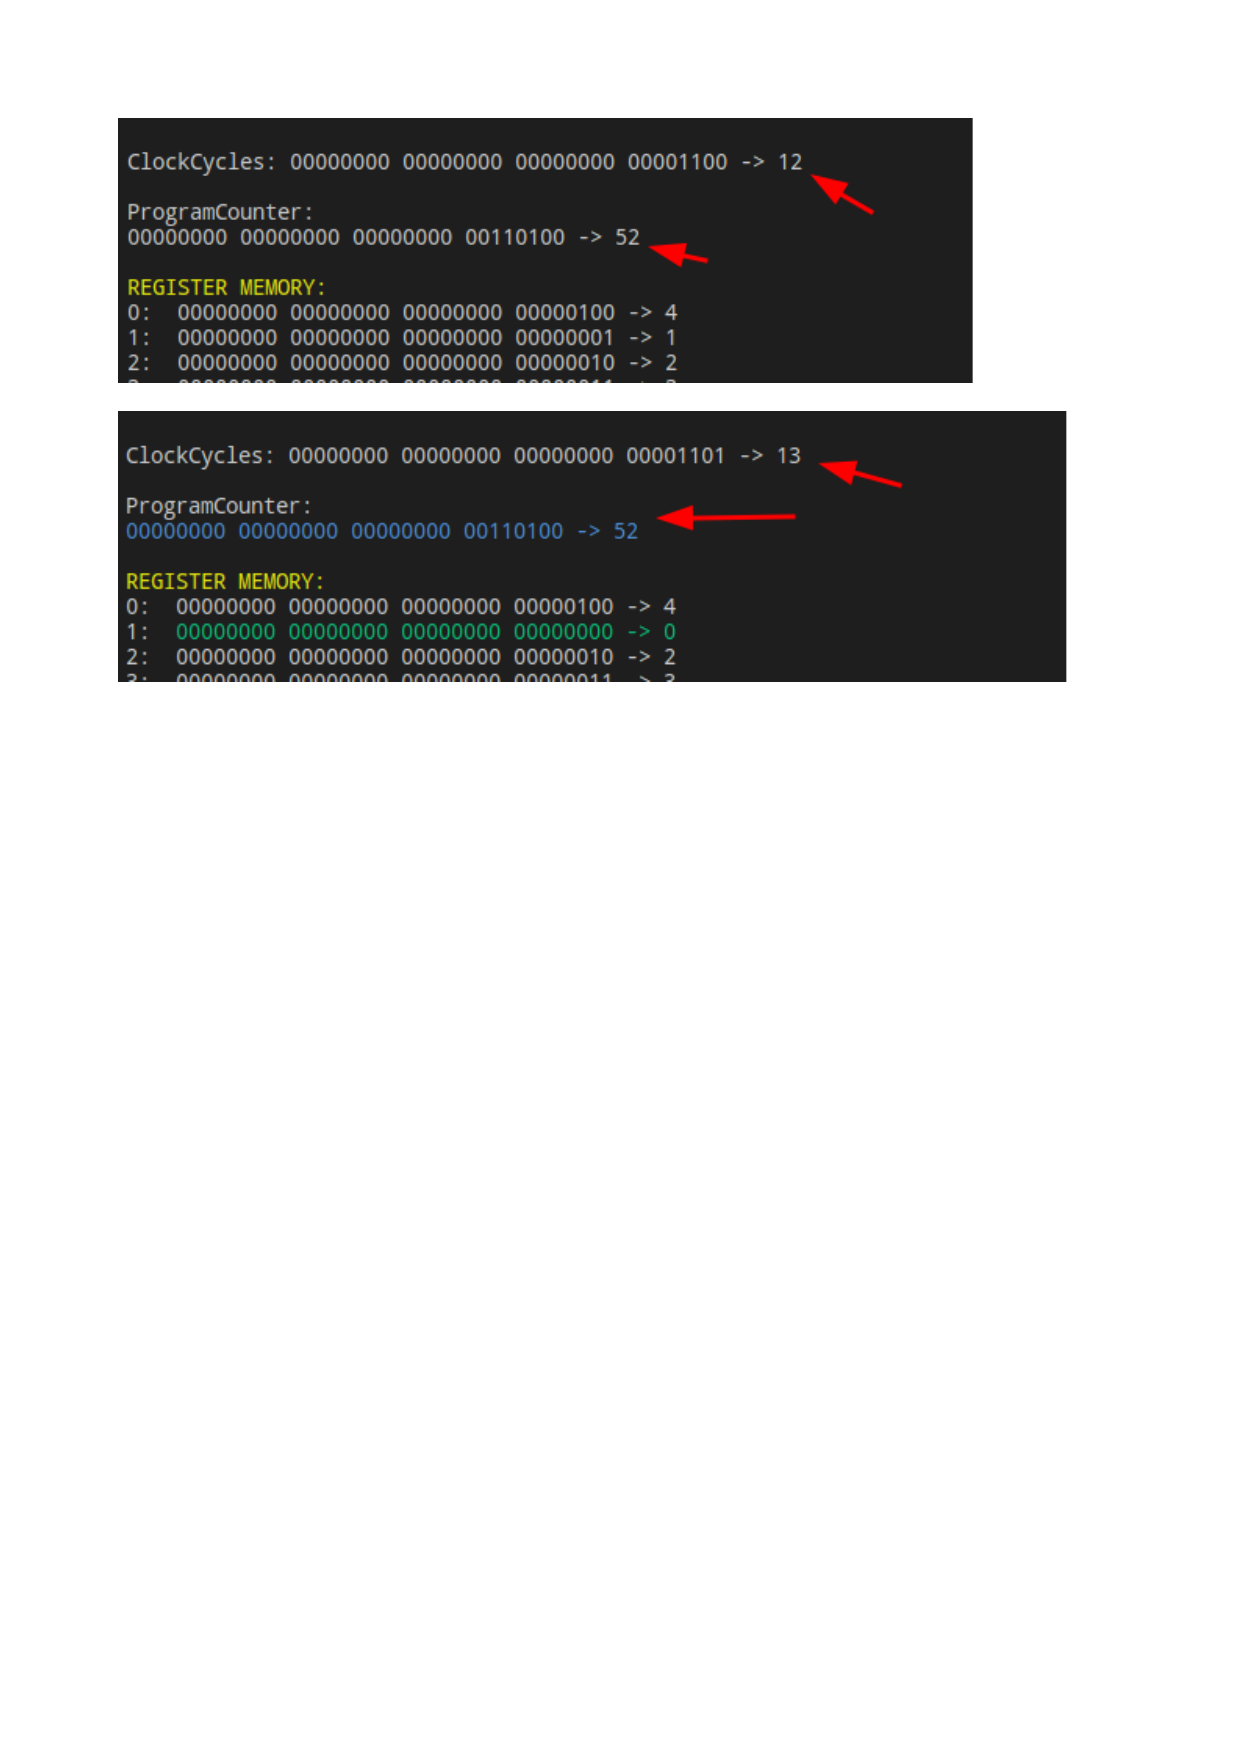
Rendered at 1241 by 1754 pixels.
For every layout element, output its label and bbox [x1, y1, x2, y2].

picture [118, 411, 1067, 682]
picture [118, 118, 973, 383]
